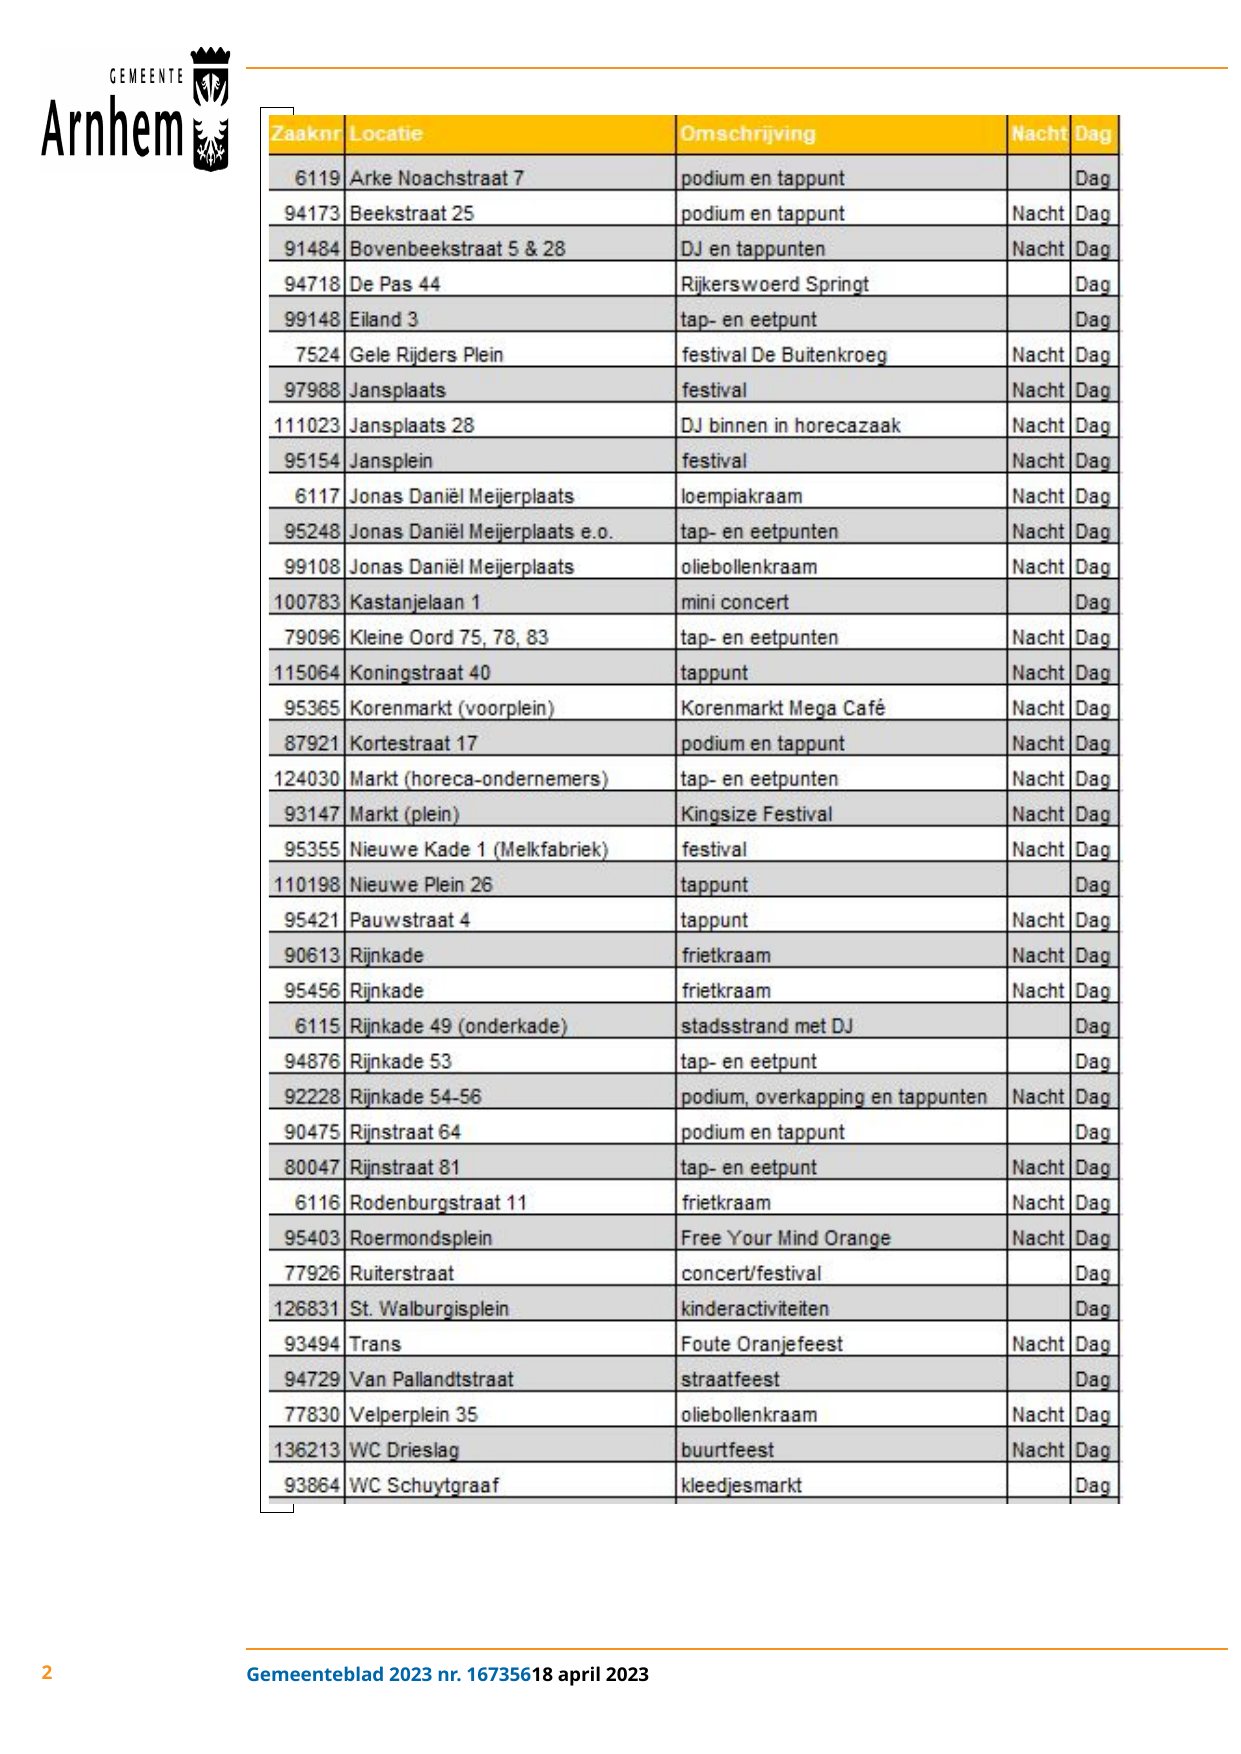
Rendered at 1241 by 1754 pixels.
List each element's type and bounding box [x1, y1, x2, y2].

picture [268, 115, 1124, 1504]
picture [41, 47, 231, 172]
